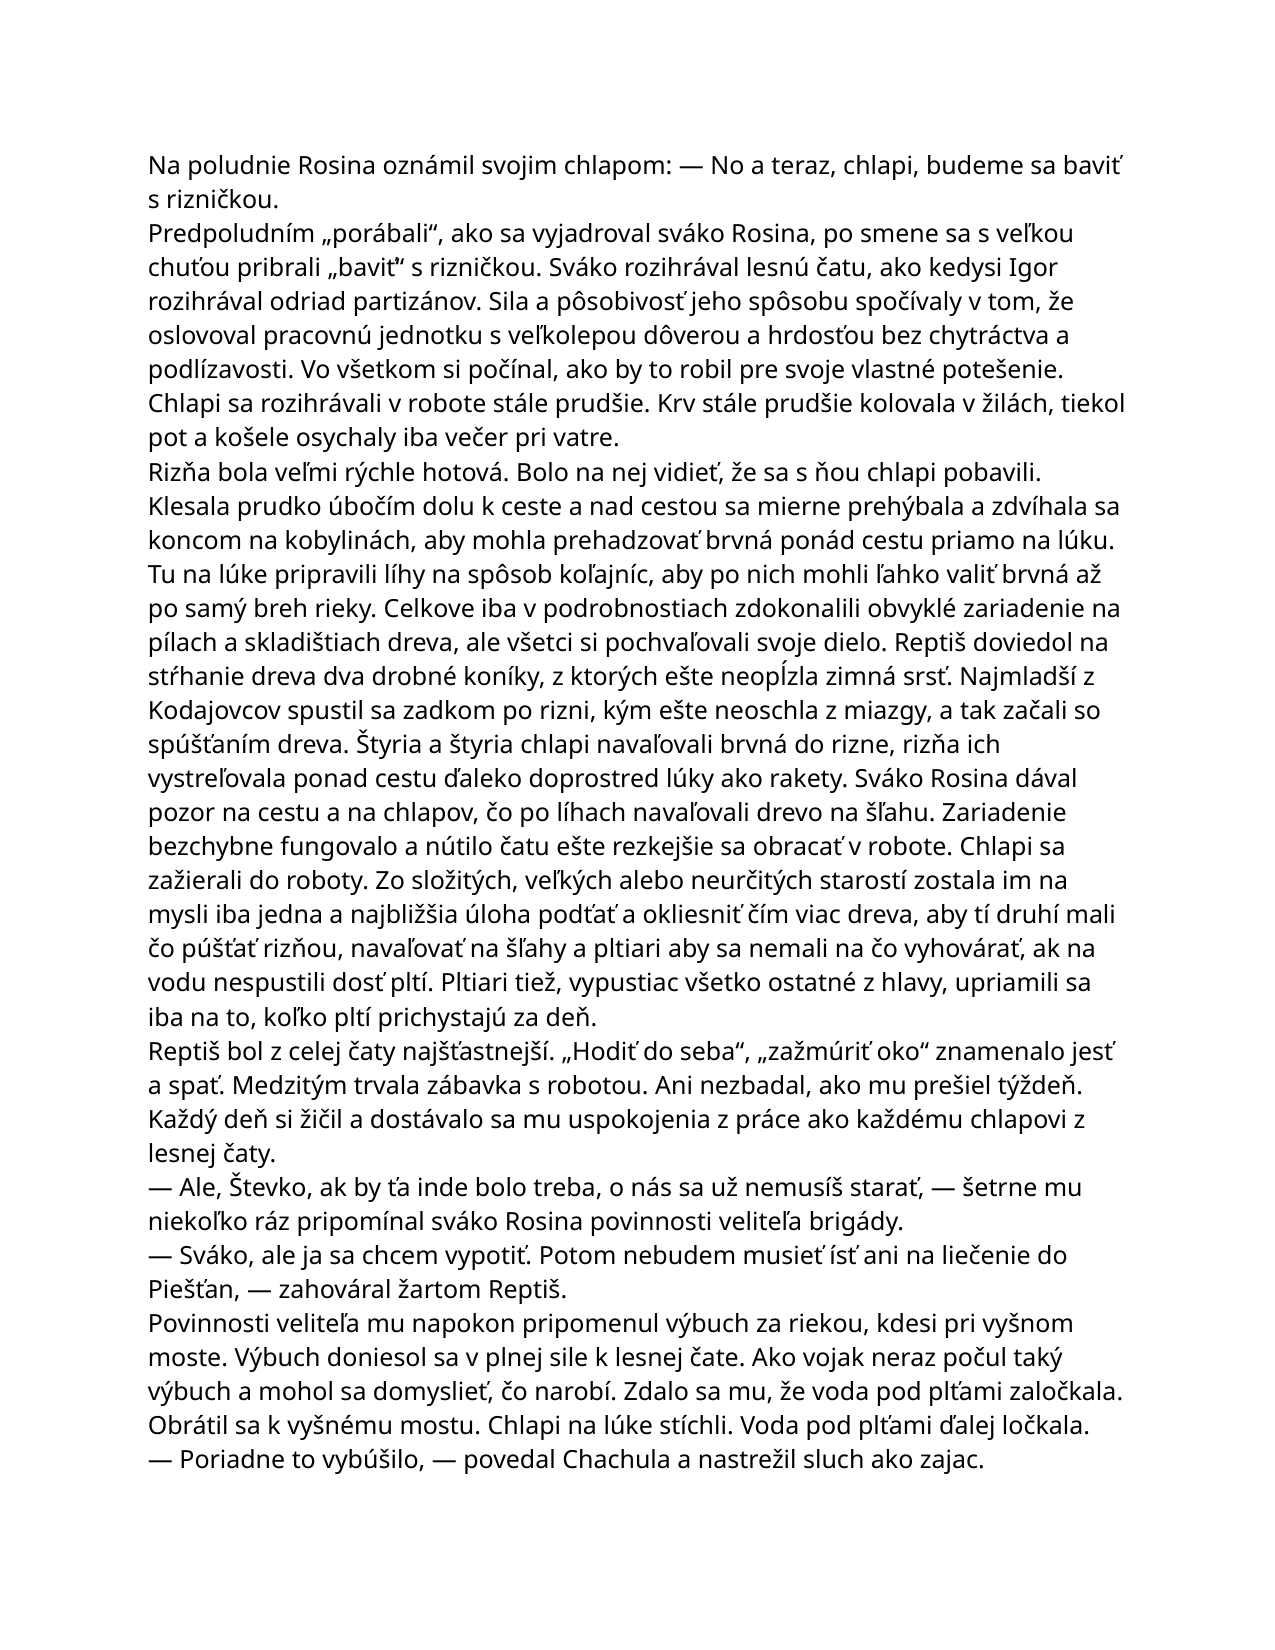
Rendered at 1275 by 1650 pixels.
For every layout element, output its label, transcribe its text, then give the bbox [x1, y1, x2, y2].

text Rizňa bola veľmi rýchle hotová. Bolo na nej vidieť, že sa s ňou chlapi pobavili. Klesala prudko úbočím dolu k ceste a nad cestou sa mierne prehýbala a zdvíhala sa koncom na kobylinách, aby mohla prehadzovať brvná ponád cestu priamo na lúku. Tu na lúke pripravili líhy na spôsob koľajníc, aby po nich mohli ľahko valiť brvná až po samý breh rieky. Celkove iba v podrobnostiach zdokonalili obvyklé zariadenie na pílach a skladištiach dreva, ale všetci si pochvaľovali svoje dielo. Reptiš doviedol na stŕhanie dreva dva drobné koníky, z ktorých ešte neopĺzla zimná srsť. Najmladší z Kodajovcov spustil sa zadkom po rizni, kým ešte neoschla z miazgy, a tak začali so spúšťaním dreva. Štyria a štyria chlapi navaľovali brvná do rizne, rizňa ich vystreľovala ponad cestu ďaleko doprostred lúky ako rakety. Sváko Rosina dával pozor na cestu a na chlapov, čo po líhach navaľovali drevo na šľahu. Zariadenie bezchybne fungovalo a nútilo čatu ešte rezkejšie sa obracať v robote. Chlapi sa zažierali do roboty. Zo složitých, veľkých alebo neurčitých starostí zostala im na mysli iba jedna a najbližšia úloha podťať a okliesniť čím viac dreva, aby tí druhí mali čo púšťať rizňou, navaľovať na šľahy a pltiari aby sa nemali na čo vyhovárať, ak na vodu nespustili dosť pltí. Pltiari tiež, vypustiac všetko ostatné z hlavy, upriamili sa iba na to, koľko pltí prichystajú za deň. [148, 454, 1127, 1033]
text Reptiš bol z celej čaty najšťastnejší. „Hodiť do seba“, „zažmúriť oko“ znamenalo jesť a spať. Medzitým trvala zábavka s robotou. Ani nezbadal, ako mu prešiel týždeň. Každý deň si žičil a dostávalo sa mu uspokojenia z práce ako každému chlapovi z lesnej čaty. [148, 1033, 1127, 1169]
text Povinnosti veliteľa mu napokon pripomenul výbuch za riekou, kdesi pri vyšnom moste. Výbuch doniesol sa v plnej sile k lesnej čate. Ako vojak neraz počul taký výbuch a mohol sa domyslieť, čo narobí. Zdalo sa mu, že voda pod plťami zaločkala. Obrátil sa k vyšnému mostu. Chlapi na lúke stíchli. Voda pod plťami ďalej ločkala. [148, 1306, 1127, 1442]
text — Poriadne to vybúšilo, — povedal Chachula a nastrežil sluch ako zajac. [148, 1442, 1127, 1476]
text — Sváko, ale ja sa chcem vypotiť. Potom nebudem musieť ísť ani na liečenie do Piešťan, — zahováral žartom Reptiš. [148, 1238, 1127, 1306]
text — Ale, Števko, ak by ťa inde bolo treba, o nás sa už nemusíš starať, — šetrne mu niekoľko ráz pripomínal sváko Rosina povinnosti veliteľa brigády. [148, 1169, 1127, 1238]
text Predpoludním „porábali“, ako sa vyjadroval sváko Rosina, po smene sa s veľkou chuťou pribrali „baviť“ s rizničkou. Sváko rozihrával lesnú čatu, ako kedysi Igor rozihrával odriad partizánov. Sila a pôsobivosť jeho spôsobu spočívaly v tom, že oslovoval pracovnú jednotku s veľkolepou dôverou a hrdosťou bez chytráctva a podlízavosti. Vo všetkom si počínal, ako by to robil pre svoje vlastné potešenie. Chlapi sa rozihrávali v robote stále prudšie. Krv stále prudšie kolovala v žilách, tiekol pot a košele osychaly iba večer pri vatre. [148, 216, 1127, 454]
text Na poludnie Rosina oznámil svojim chlapom: — No a teraz, chlapi, budeme sa baviť s rizničkou. [148, 148, 1127, 216]
